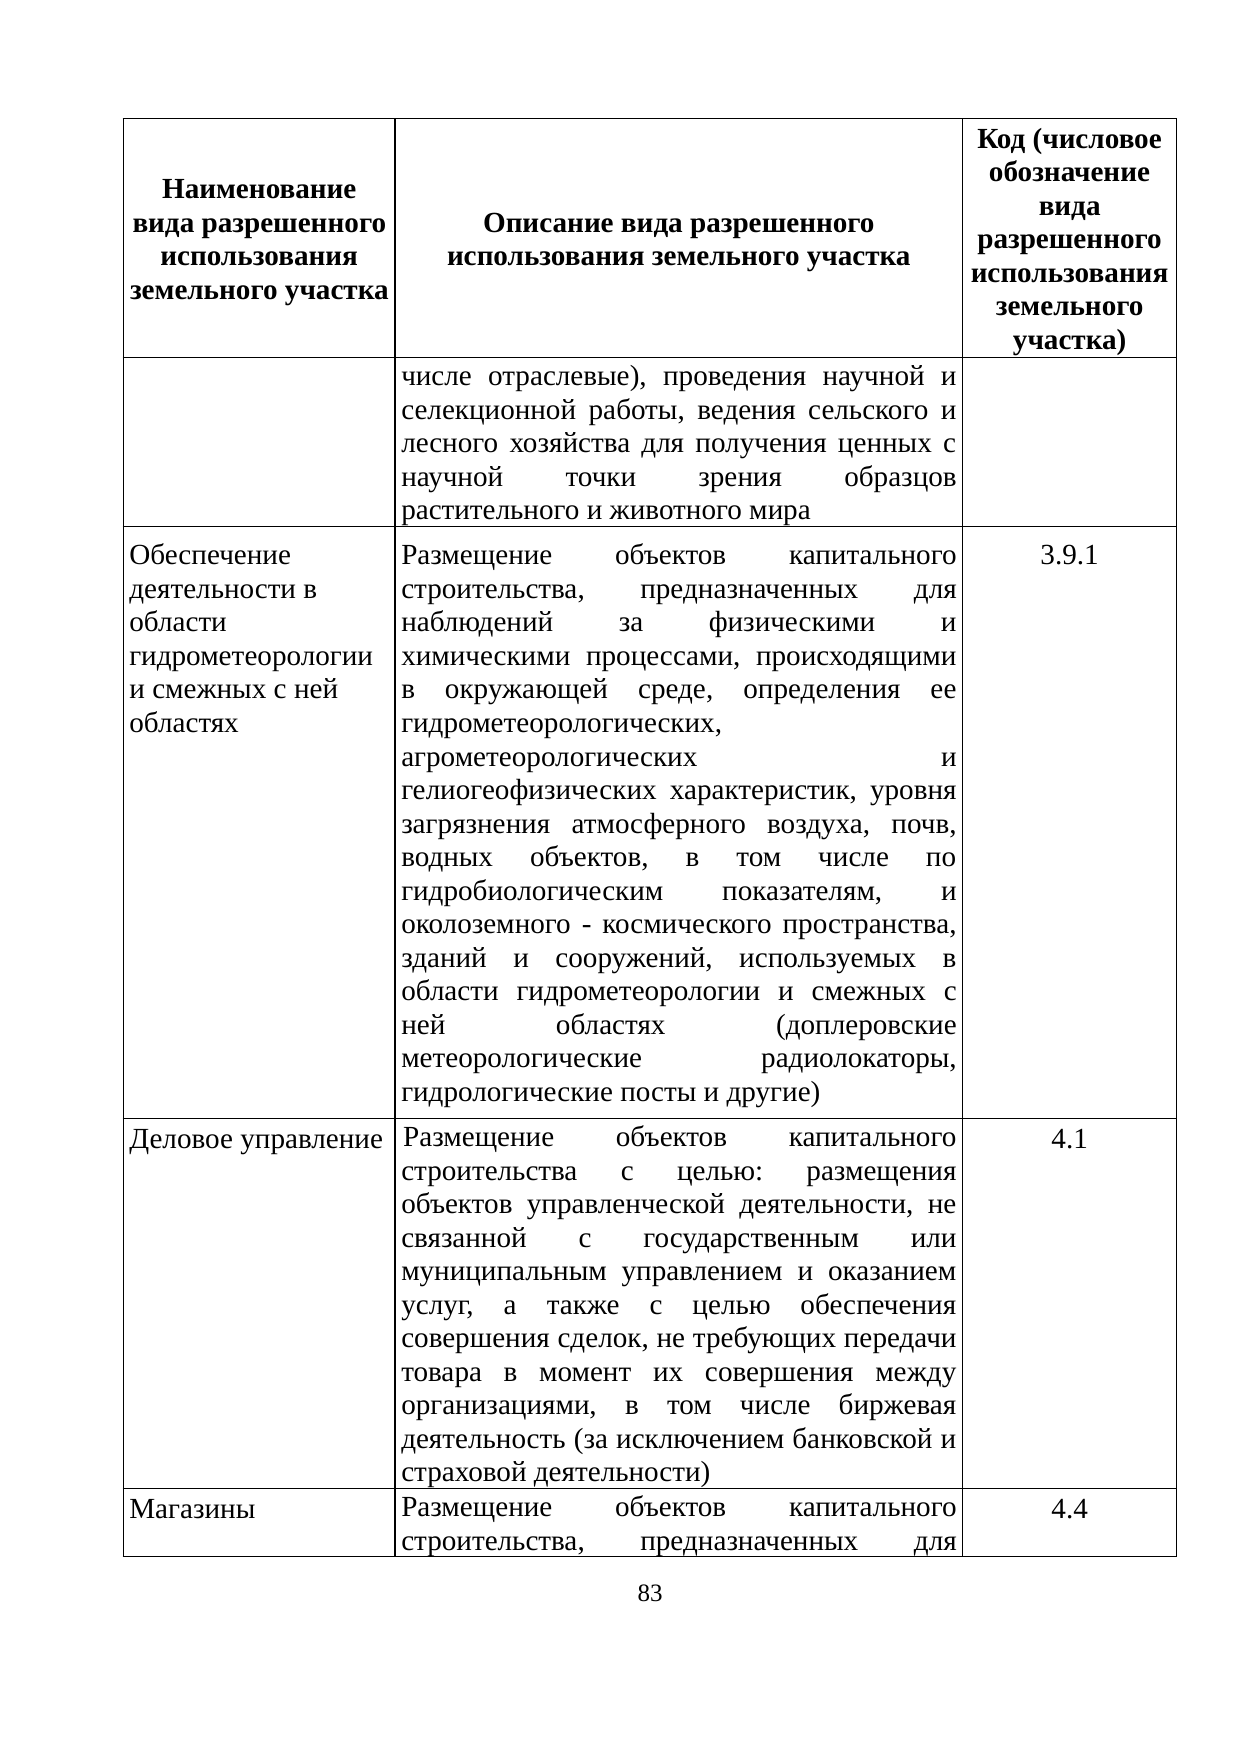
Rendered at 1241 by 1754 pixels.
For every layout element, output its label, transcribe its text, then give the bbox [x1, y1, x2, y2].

table_cell 3.9.1 [963, 527, 1176, 1118]
table_cell [124, 358, 394, 526]
table_cell Размещение объектов капитального строительства с целью: размещения объектов управленческой деятельности, не связанной с государственным или муниципальным управлением и оказанием услуг, а также с целью обеспечения совершения сделок, не требующих передачи товара в момент их совершения между организациями, в том числе биржевая деятельность (за исключением банковской и страховой деятельности) [396, 1119, 962, 1488]
table_cell 4.4 [963, 1489, 1176, 1556]
table_header Код (числовое обозначение вида разрешенного использования земельного участка) [963, 119, 1176, 357]
table_cell [963, 358, 1176, 526]
table_cell Размещение объектов капитального строительства, предназначенных для [396, 1489, 962, 1556]
table_cell 4.1 [963, 1119, 1176, 1488]
table_header Описание вида разрешенного использования земельного участка [396, 119, 962, 357]
table_cell числе отраслевые), проведения научной и селекционной работы, ведения сельского и лесного хозяйства для получения ценных с научной точки зрения образцов растительного и животного мира [396, 358, 962, 526]
table_cell Обеспечение деятельности в области гидрометеорологии и смежных с ней областях [124, 527, 394, 1118]
table_cell Размещение объектов капитального строительства, предназначенных для наблюдений за физическими и химическими процессами, происходящими в окружающей среде, определения ее гидрометеорологических, агрометеорологических и гелиогеофизических характеристик, уровня загрязнения атмосферного воздуха, почв, водных объектов, в том числе по гидробиологическим показателям, и околоземного - космического пространства, зданий и сооружений, используемых в области гидрометеорологии и смежных с ней областях (доплеровские метеорологические радиолокаторы, гидрологические посты и другие) [396, 527, 962, 1118]
table_header Наименование вида разрешенного использования земельного участка [124, 119, 394, 357]
table_cell Деловое управление [124, 1119, 394, 1488]
table_cell Магазины [124, 1489, 394, 1556]
